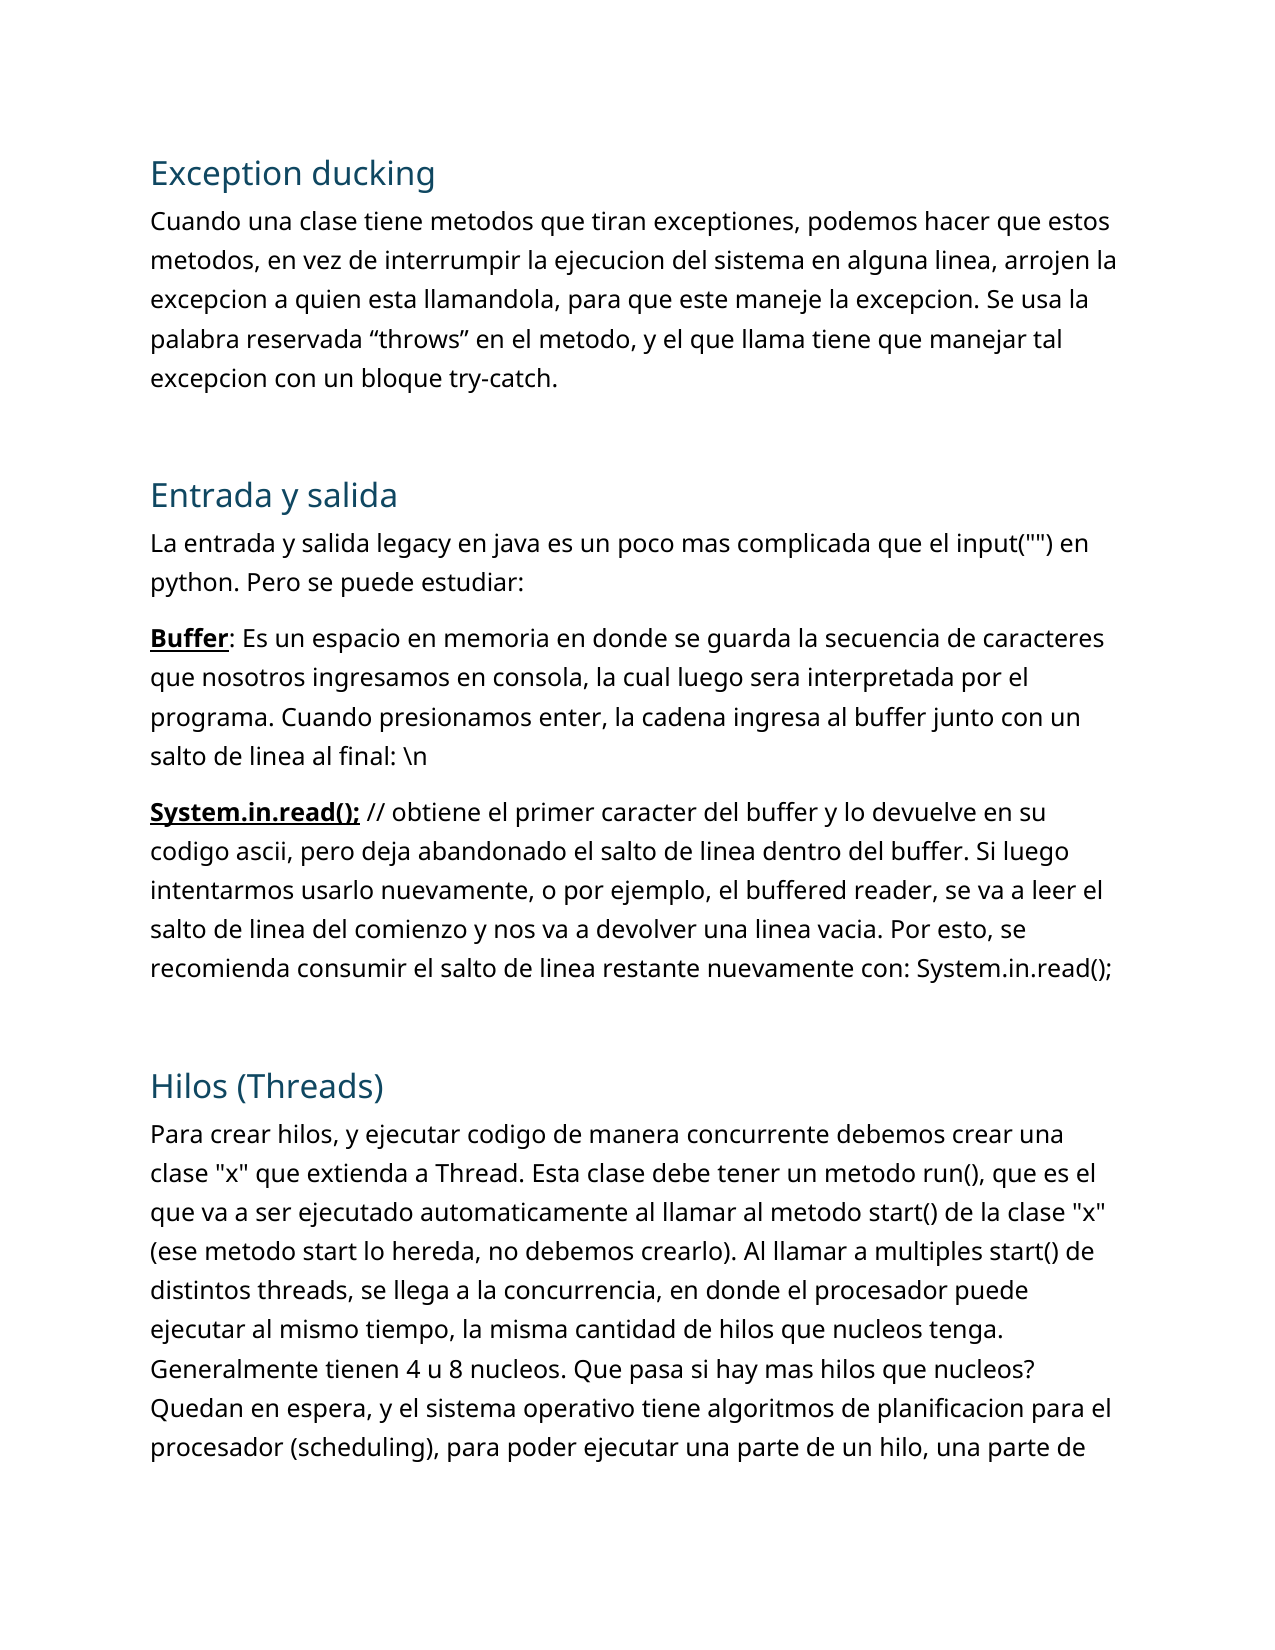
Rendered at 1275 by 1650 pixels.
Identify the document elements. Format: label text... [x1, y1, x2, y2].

text Cuando una clase tiene metodos que tiran exceptiones, podemos hacer que estos metodos, en vez de interrumpir la ejecucion del sistema en alguna linea, arrojen la excepcion a quien esta llamandola, para que este maneje la excepcion. Se usa la palabra reservada “throws” en el metodo, y el que llama tiene que manejar tal excepcion con un bloque try-catch. [150, 204, 1125, 394]
text System.in.read(); // obtiene el primer caracter del buffer y lo devuelve en su codigo ascii, pero deja abandonado el salto de linea dentro del buffer. Si luego intentarmos usarlo nuevamente, o por ejemplo, el buffered reader, se va a leer el salto de linea del comienzo y nos va a devolver una linea vacia. Por esto, se recomienda consumir el salto de linea restante nuevamente con: System.in.read(); [150, 794, 1125, 985]
subtitle Hilos (Threads) [150, 1062, 1125, 1108]
text La entrada y salida legacy en java es un poco mas complicada que el input("") en python. Pero se puede estudiar: [150, 526, 1125, 599]
text Buffer: Es un espacio en memoria en donde se guarda la secuencia de caracteres que nosotros ingresamos en consola, la cual luego sera interpretada por el programa. Cuando presionamos enter, la cadena ingresa al buffer junto con un salto de linea al final: \n [150, 621, 1125, 772]
subtitle Exception ducking [150, 150, 1125, 195]
subtitle Entrada y salida [150, 472, 1125, 517]
text Para crear hilos, y ejecutar codigo de manera concurrente debemos crear una clase "x" que extienda a Thread. Esta clase debe tener un metodo run(), que es el que va a ser ejecutado automaticamente al llamar al metodo start() de la clase "x" (ese metodo start lo hereda, no debemos crearlo). Al llamar a multiples start() de distintos threads, se llega a la concurrencia, en donde el procesador puede ejecutar al mismo tiempo, la misma cantidad de hilos que nucleos tenga. Generalmente tienen 4 u 8 nucleos. Que pasa si hay mas hilos que nucleos? Quedan en espera, y el sistema operativo tiene algoritmos de planificacion para el procesador (scheduling), para poder ejecutar una parte de un hilo, una parte de [150, 1116, 1125, 1464]
